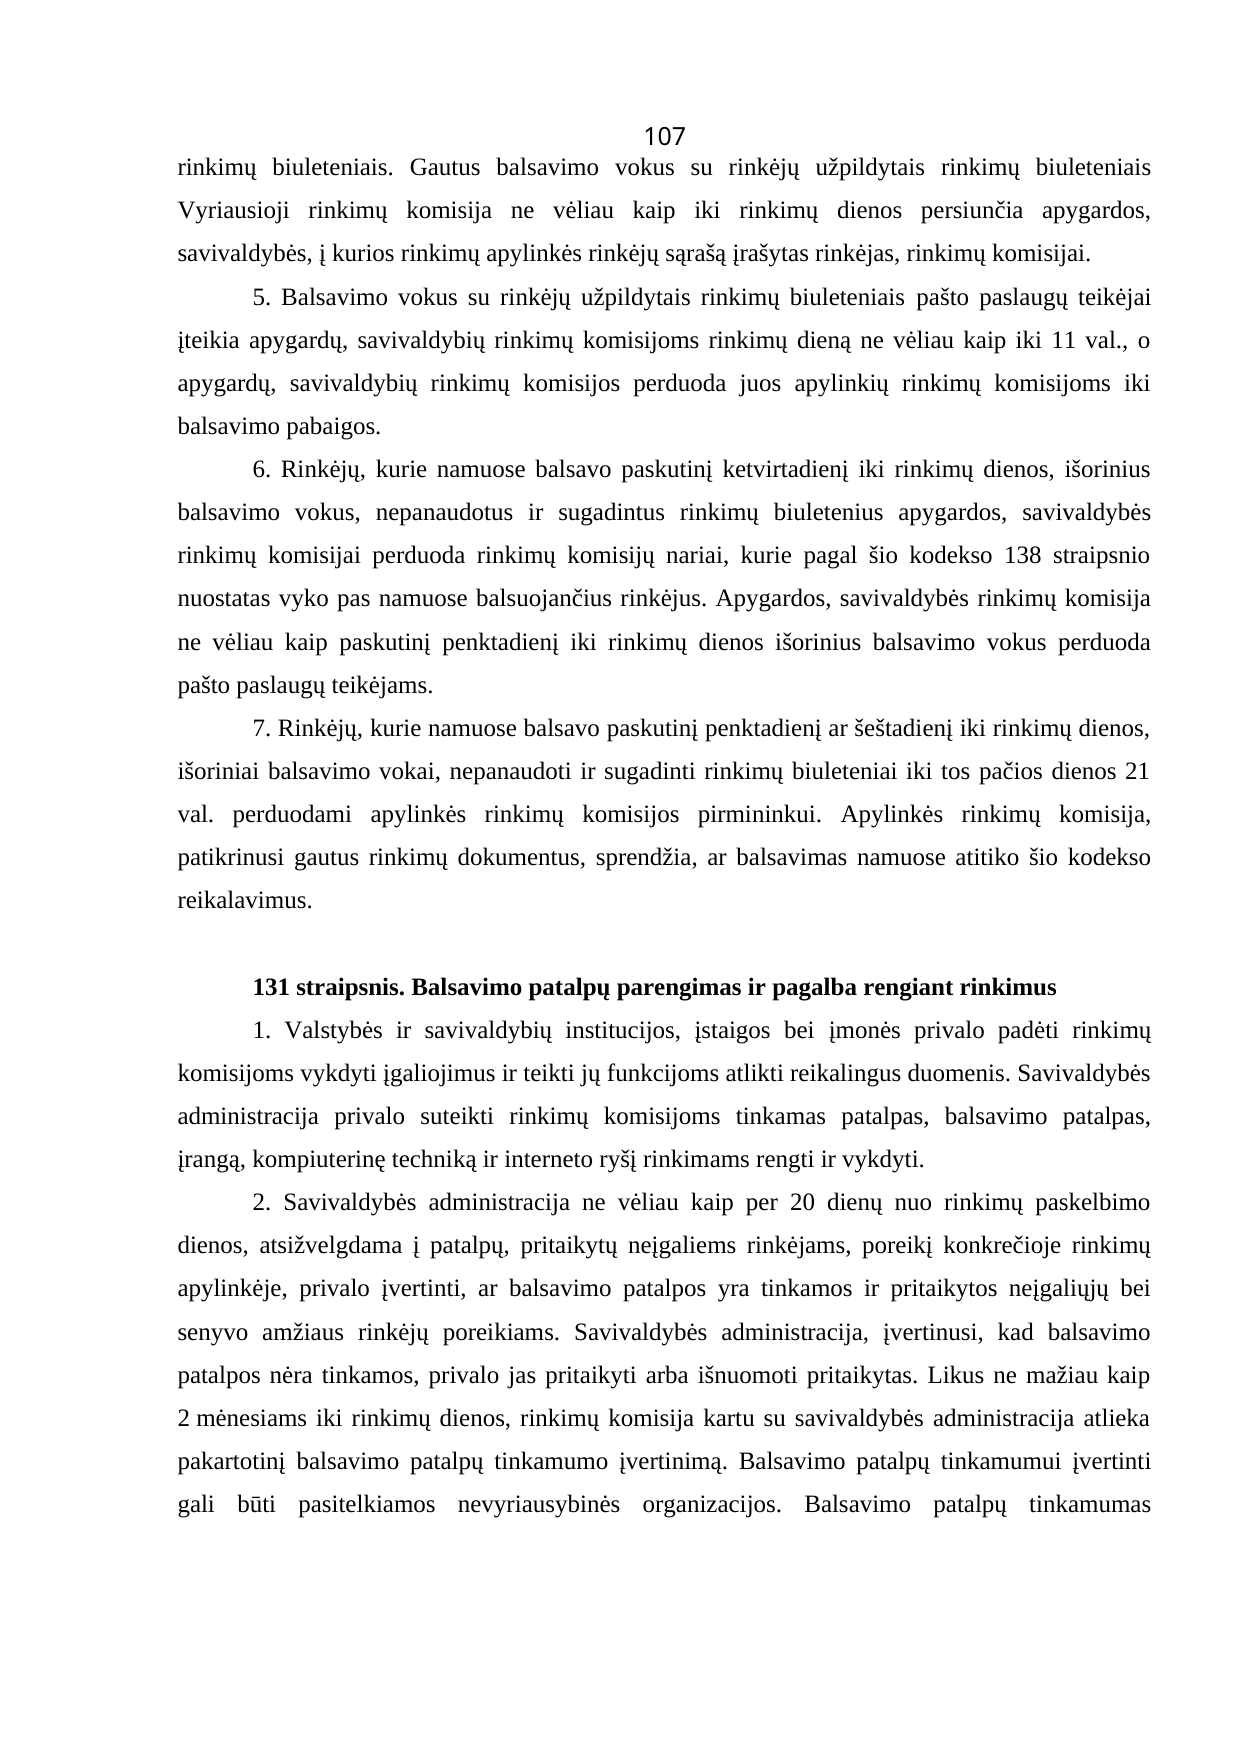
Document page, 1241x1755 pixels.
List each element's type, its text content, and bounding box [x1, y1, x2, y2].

text 131 straipsnis. Balsavimo patalpų parengimas ir pagalba rengiant rinkimus [177, 972, 1152, 1000]
text rinkimų biuleteniais. Gautus balsavimo vokus su rinkėjų užpildytais rinkimų biuleteniais Vyriausioji rinkimų komisija ne vėliau kaip iki rinkimų dienos persiunčia apygardos, savivaldybės, į kurios rinkimų apylinkės rinkėjų sąrašą įrašytas rinkėjas, rinkimų komisijai. [177, 152, 1152, 267]
text 2. Savivaldybės administracija ne vėliau kaip per 20 dienų nuo rinkimų paskelbimo dienos, atsižvelgdama į patalpų, pritaikytų neįgaliems rinkėjams, poreikį konkrečioje rinkimų apylinkėje, privalo įvertinti, ar balsavimo patalpos yra tinkamos ir pritaikytos neįgaliųjų bei senyvo amžiaus rinkėjų poreikiams. Savivaldybės administracija, įvertinusi, kad balsavimo patalpos nėra tinkamos, privalo jas pritaikyti arba išnuomoti pritaikytas. Likus ne mažiau kaip 2 mėnesiams iki rinkimų dienos, rinkimų komisija kartu su savivaldybės administracija atlieka pakartotinį balsavimo patalpų tinkamumo įvertinimą. Balsavimo patalpų tinkamumui įvertinti gali būti pasitelkiamos nevyriausybinės organizacijos. Balsavimo patalpų tinkamumas [177, 1187, 1152, 1518]
text 7. Rinkėjų, kurie namuose balsavo paskutinį penktadienį ar šeštadienį iki rinkimų dienos, išoriniai balsavimo vokai, nepanaudoti ir sugadinti rinkimų biuleteniai iki tos pačios dienos 21 val. perduodami apylinkės rinkimų komisijos pirmininkui. Apylinkės rinkimų komisija, patikrinusi gautus rinkimų dokumentus, sprendžia, ar balsavimas namuose atitiko šio kodekso reikalavimus. [177, 713, 1152, 914]
text 1. Valstybės ir savivaldybių institucijos, įstaigos bei įmonės privalo padėti rinkimų komisijoms vykdyti įgaliojimus ir teikti jų funkcijoms atlikti reikalingus duomenis. Savivaldybės administracija privalo suteikti rinkimų komisijoms tinkamas patalpas, balsavimo patalpas, įrangą, kompiuterinę techniką ir interneto ryšį rinkimams rengti ir vykdyti. [177, 1015, 1152, 1173]
text 5. Balsavimo vokus su rinkėjų užpildytais rinkimų biuleteniais pašto paslaugų teikėjai įteikia apygardų, savivaldybių rinkimų komisijoms rinkimų dieną ne vėliau kaip iki 11 val., o apygardų, savivaldybių rinkimų komisijos perduoda juos apylinkių rinkimų komisijoms iki balsavimo pabaigos. [177, 282, 1152, 440]
text 6. Rinkėjų, kurie namuose balsavo paskutinį ketvirtadienį iki rinkimų dienos, išorinius balsavimo vokus, nepanaudotus ir sugadintus rinkimų biuletenius apygardos, savivaldybės rinkimų komisijai perduoda rinkimų komisijų nariai, kurie pagal šio kodekso 138 straipsnio nuostatas vyko pas namuose balsuojančius rinkėjus. Apygardos, savivaldybės rinkimų komisija ne vėliau kaip paskutinį penktadienį iki rinkimų dienos išorinius balsavimo vokus perduoda pašto paslaugų teikėjams. [177, 454, 1152, 698]
